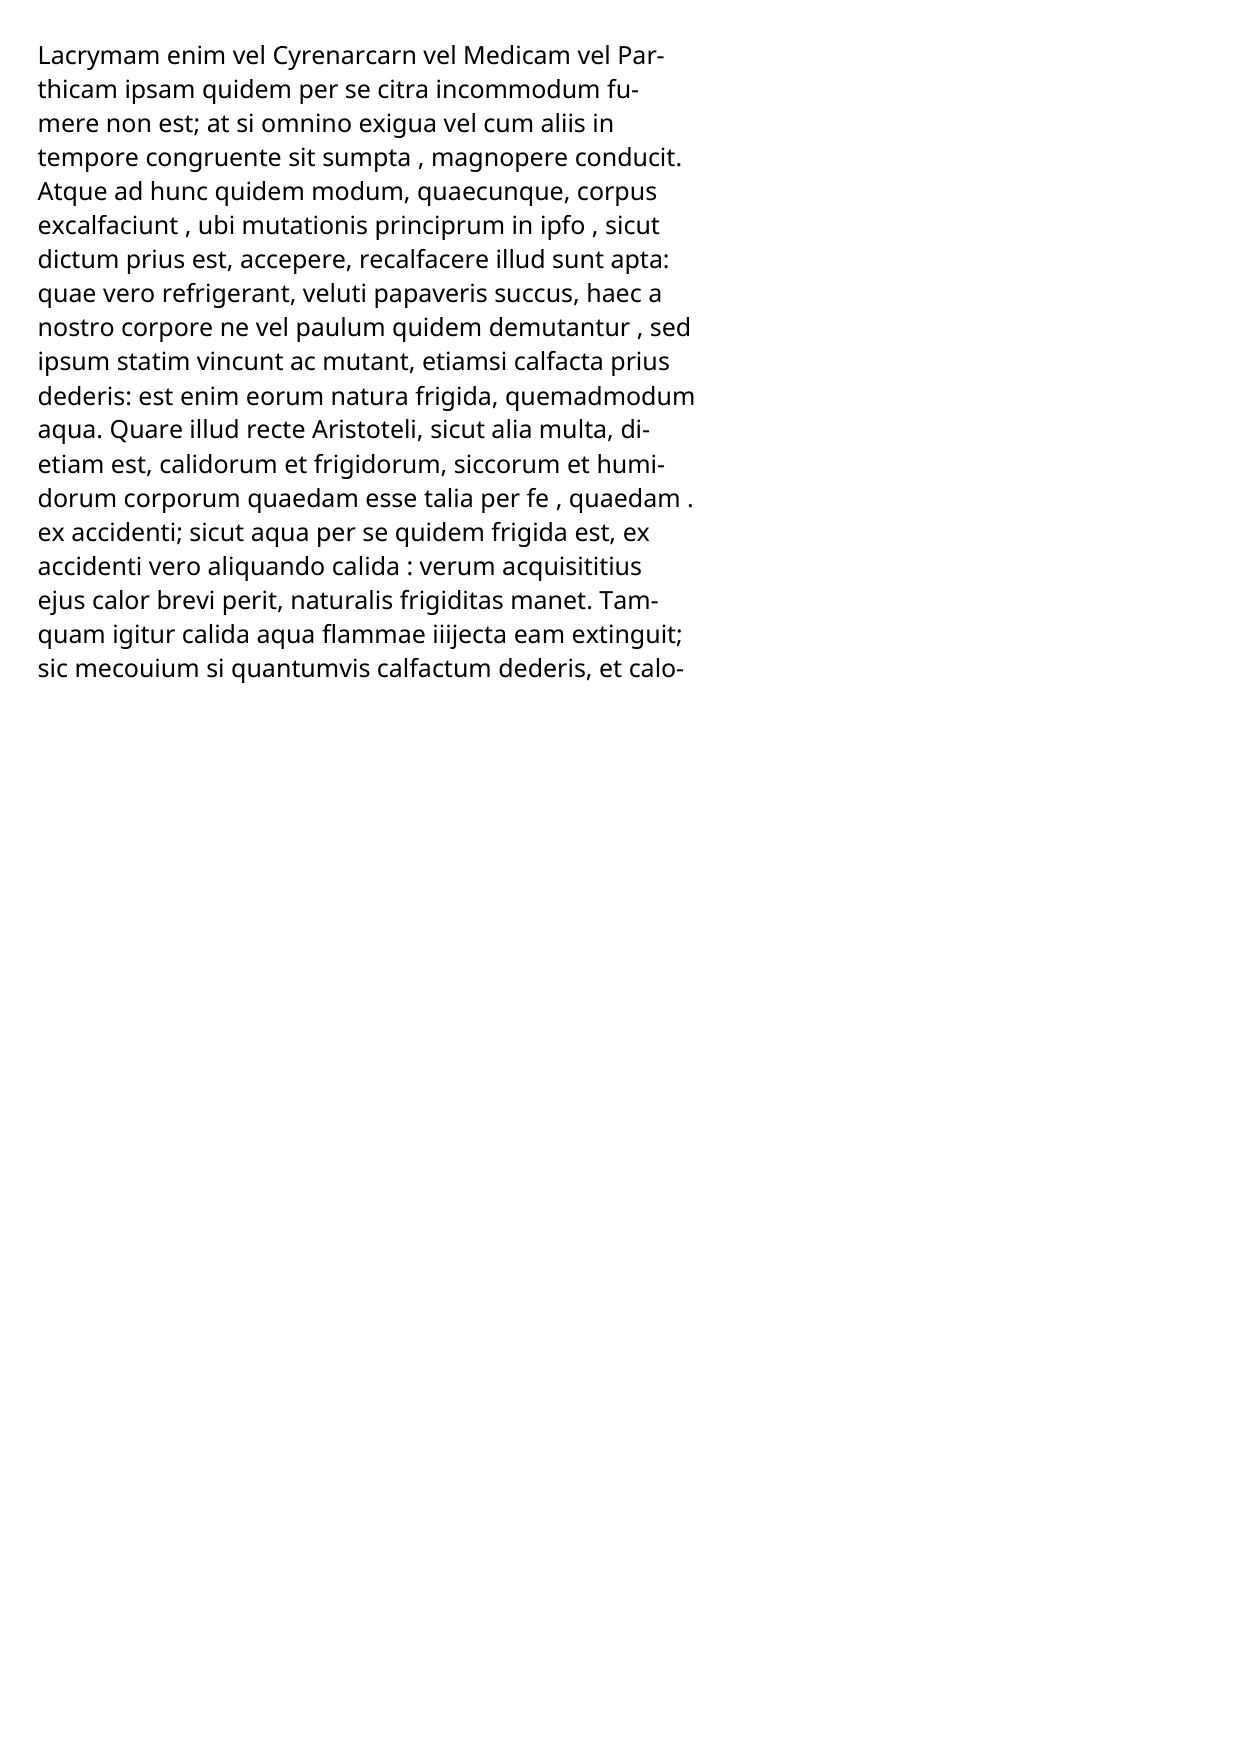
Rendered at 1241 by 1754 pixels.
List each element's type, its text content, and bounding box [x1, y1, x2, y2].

text Lacrymam enim vel Cyrenarcarn vel Medicam vel Par- thicam ipsam quidem per se citra incommodum fu- mere non est; at si omnino exigua vel cum aliis in tempore congruente sit sumpta , magnopere conducit. Atque ad hunc quidem modum, quaecunque, corpus excalfaciunt , ubi mutationis principrum in ipfo , sicut dictum prius est, accepere, recalfacere illud sunt apta: quae vero refrigerant, veluti papaveris succus, haec a nostro corpore ne vel paulum quidem demutantur , sed ipsum statim vincunt ac mutant, etiamsi calfacta prius dederis: est enim eorum natura frigida, quemadmodum aqua. Quare illud recte Aristoteli, sicut alia multa, di- etiam est, calidorum et frigidorum, siccorum et humi- dorum corporum quaedam esse talia per fe , quaedam . ex accidenti; sicut aqua per se quidem frigida est, ex accidenti vero aliquando calida : verum acquisititius ejus calor brevi perit, naturalis frigiditas manet. Tam- quam igitur calida aqua flammae iiijecta eam extinguit; sic mecouium si quantumvis calfactum dederis, et calo- [37, 37, 1203, 685]
